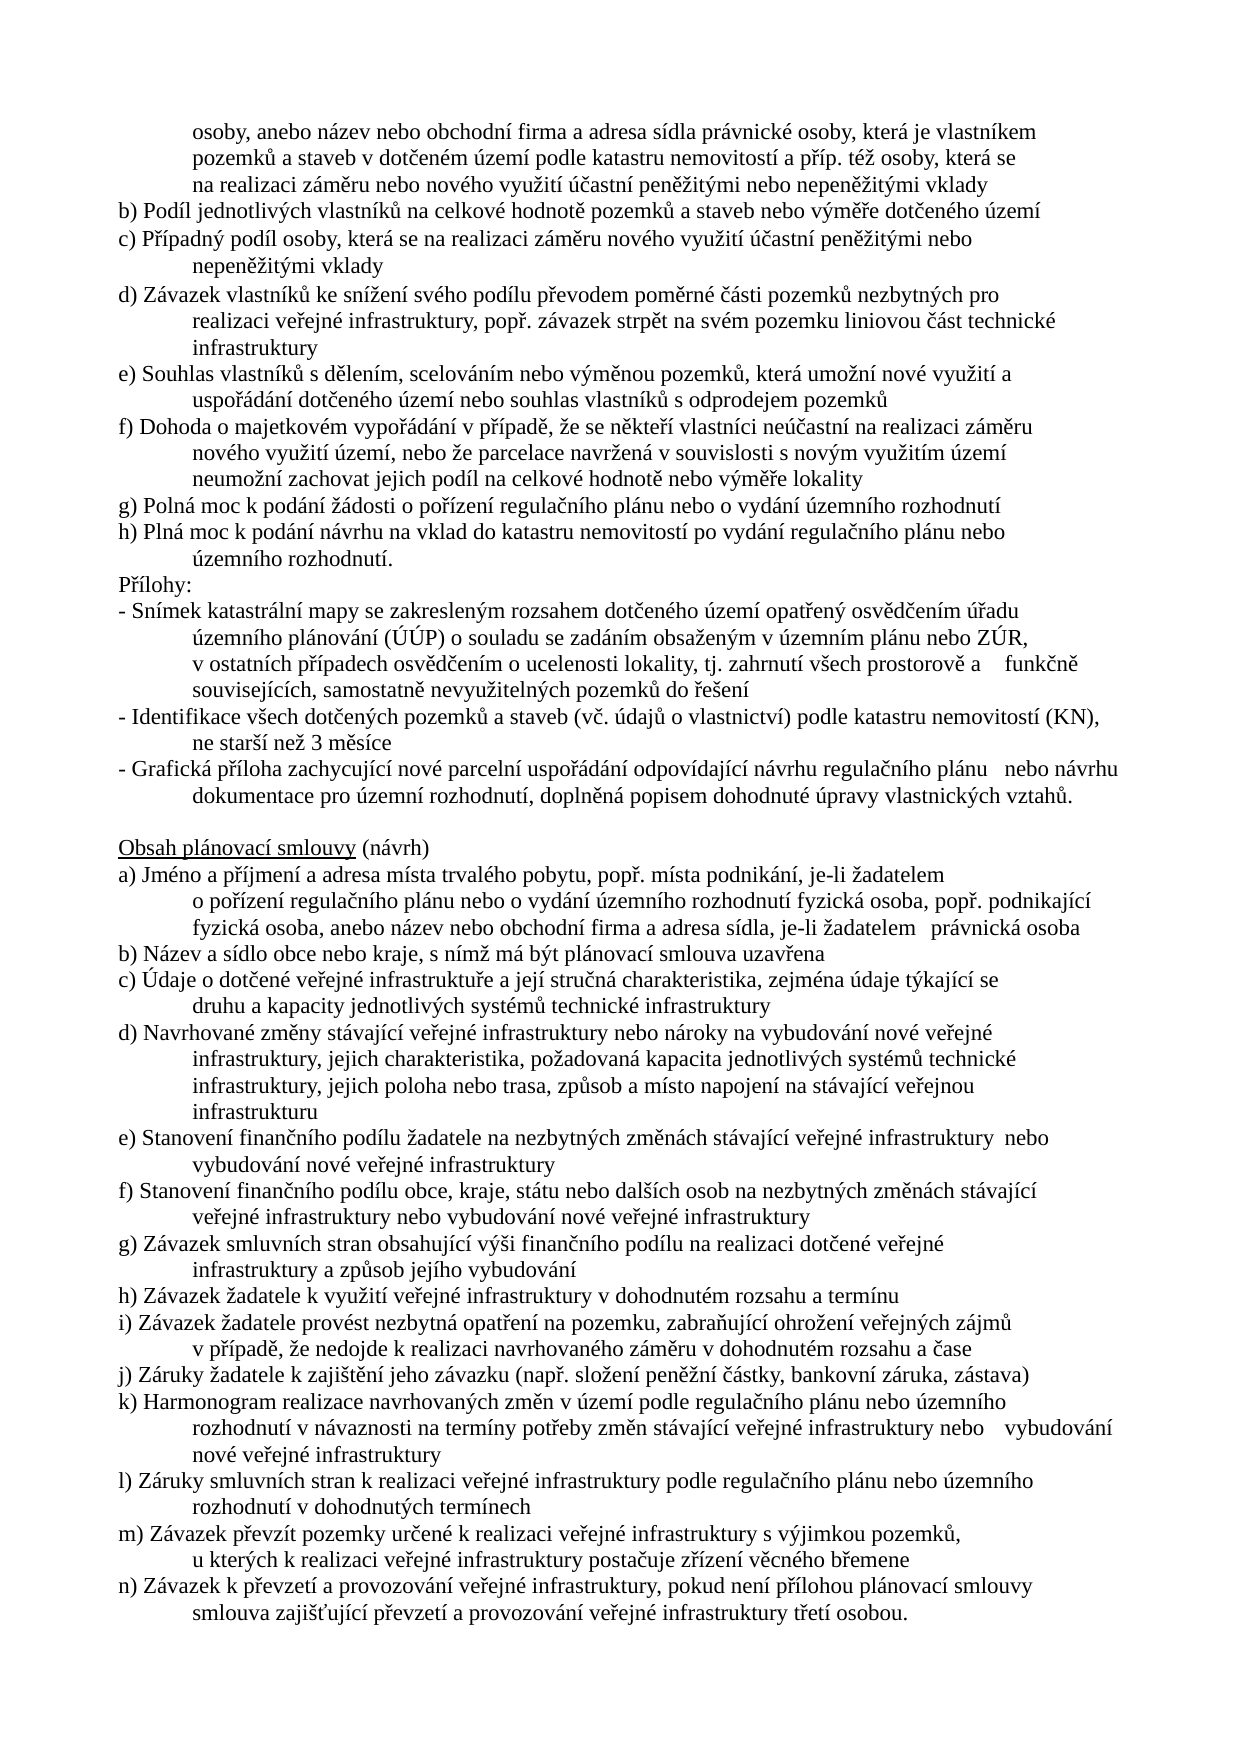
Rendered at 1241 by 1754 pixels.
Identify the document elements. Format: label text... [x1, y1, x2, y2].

text c) Údaje o dotčené veřejné infrastruktuře a její stručná charakteristika, zejména údaje týkající se druhu a kapacity jednotlivých systémů technické infrastruktury [118, 966, 1122, 1019]
text d) Navrhované změny stávající veřejné infrastruktury nebo nároky na vybudování nové veřejné infrastruktury, jejich charakteristika, požadovaná kapacita jednotlivých systémů technické infrastruktury, jejich poloha nebo trasa, způsob a místo napojení na stávající veřejnou infrastrukturu [118, 1019, 1122, 1124]
text k) Harmonogram realizace navrhovaných změn v území podle regulačního plánu nebo územního rozhodnutí v návaznosti na termíny potřeby změn stávající veřejné infrastruktury nebo vybudování nové veřejné infrastruktury [118, 1388, 1122, 1467]
text b) Název a sídlo obce nebo kraje, s nímž má být plánovací smlouva uzavřena [118, 940, 1122, 966]
text e) Souhlas vlastníků s dělením, scelováním nebo výměnou pozemků, která umožní nové využití a uspořádání dotčeného území nebo souhlas vlastníků s odprodejem pozemků [118, 360, 1122, 413]
text f) Stanovení finančního podílu obce, kraje, státu nebo dalších osob na nezbytných změnách stávající veřejné infrastruktury nebo vybudování nové veřejné infrastruktury [118, 1177, 1122, 1230]
text g) Polná moc k podání žádosti o pořízení regulačního plánu nebo o vydání územního rozhodnutí [118, 492, 1122, 518]
text a) Jméno a příjmení a adresa místa trvalého pobytu, popř. místa podnikání, je-li žadatelem [118, 861, 1122, 887]
text m) Závazek převzít pozemky určené k realizaci veřejné infrastruktury s výjimkou pozemků, [118, 1520, 1122, 1546]
text g) Závazek smluvních stran obsahující výši finančního podílu na realizaci dotčené veřejné infrastruktury a způsob jejího vybudování [118, 1230, 1122, 1282]
text Obsah plánovací smlouvy (návrh) [118, 834, 1122, 861]
text osoby, anebo název nebo obchodní firma a adresa sídla právnické osoby, která je vlastníkem pozemků a staveb v dotčeném území podle katastru nemovitostí a příp. též osoby, která se na realizaci záměru nebo nového využití účastní peněžitými nebo nepeněžitými vklady [118, 118, 1122, 197]
text u kterých k realizaci veřejné infrastruktury postačuje zřízení věcného břemene [118, 1546, 1122, 1572]
text e) Stanovení finančního podílu žadatele na nezbytných změnách stávající veřejné infrastruktury nebo vybudování nové veřejné infrastruktury [118, 1124, 1122, 1177]
text Přílohy: [118, 571, 1122, 597]
text i) Závazek žadatele provést nezbytná opatření na pozemku, zabraňující ohrožení veřejných zájmů [118, 1309, 1122, 1335]
text - Snímek katastrální mapy se zakresleným rozsahem dotčeného území opatřený osvědčením úřadu územního plánování (ÚÚP) o souladu se zadáním obsaženým v územním plánu nebo ZÚR, [118, 597, 1122, 650]
text h) Závazek žadatele k využití veřejné infrastruktury v dohodnutém rozsahu a termínu [118, 1282, 1122, 1309]
text n) Závazek k převzetí a provozování veřejné infrastruktury, pokud není přílohou plánovací smlouvy smlouva zajišťující převzetí a provozování veřejné infrastruktury třetí osobou. [118, 1572, 1122, 1625]
text f) Dohoda o majetkovém vypořádání v případě, že se někteří vlastníci neúčastní na realizaci záměru nového využití území, nebo že parcelace navržená v souvislosti s novým využitím území neumožní zachovat jejich podíl na celkové hodnotě nebo výměře lokality [118, 413, 1122, 492]
text j) Záruky žadatele k zajištění jeho závazku (např. složení peněžní částky, bankovní záruka, zástava) [118, 1362, 1122, 1388]
text - Grafická příloha zachycující nové parcelní uspořádání odpovídající návrhu regulačního plánu nebo návrhu dokumentace pro územní rozhodnutí, doplněná popisem dohodnuté úpravy vlastnických vztahů. [118, 755, 1122, 808]
text h) Plná moc k podání návrhu na vklad do katastru nemovitostí po vydání regulačního plánu nebo územního rozhodnutí. [118, 518, 1122, 571]
text o pořízení regulačního plánu nebo o vydání územního rozhodnutí fyzická osoba, popř. podnikající fyzická osoba, anebo název nebo obchodní firma a adresa sídla, je-li žadatelem právnická osoba [118, 887, 1122, 940]
text c) Případný podíl osoby, která se na realizaci záměru nového využití účastní peněžitými nebo nepeněžitými vklady [118, 223, 1122, 279]
text d) Závazek vlastníků ke snížení svého podílu převodem poměrné části pozemků nezbytných pro realizaci veřejné infrastruktury, popř. závazek strpět na svém pozemku liniovou část technické infrastruktury [118, 279, 1122, 360]
text v případě, že nedojde k realizaci navrhovaného záměru v dohodnutém rozsahu a čase [118, 1335, 1122, 1362]
text b) Podíl jednotlivých vlastníků na celkové hodnotě pozemků a staveb nebo výměře dotčeného území [118, 197, 1122, 223]
text l) Záruky smluvních stran k realizaci veřejné infrastruktury podle regulačního plánu nebo územního rozhodnutí v dohodnutých termínech [118, 1467, 1122, 1520]
text v ostatních případech osvědčením o ucelenosti lokality, tj. zahrnutí všech prostorově a funkčně souvisejících, samostatně nevyužitelných pozemků do řešení [118, 650, 1122, 703]
text - Identifikace všech dotčených pozemků a staveb (vč. údajů o vlastnictví) podle katastru nemovitostí (KN), ne starší než 3 měsíce [118, 703, 1122, 755]
